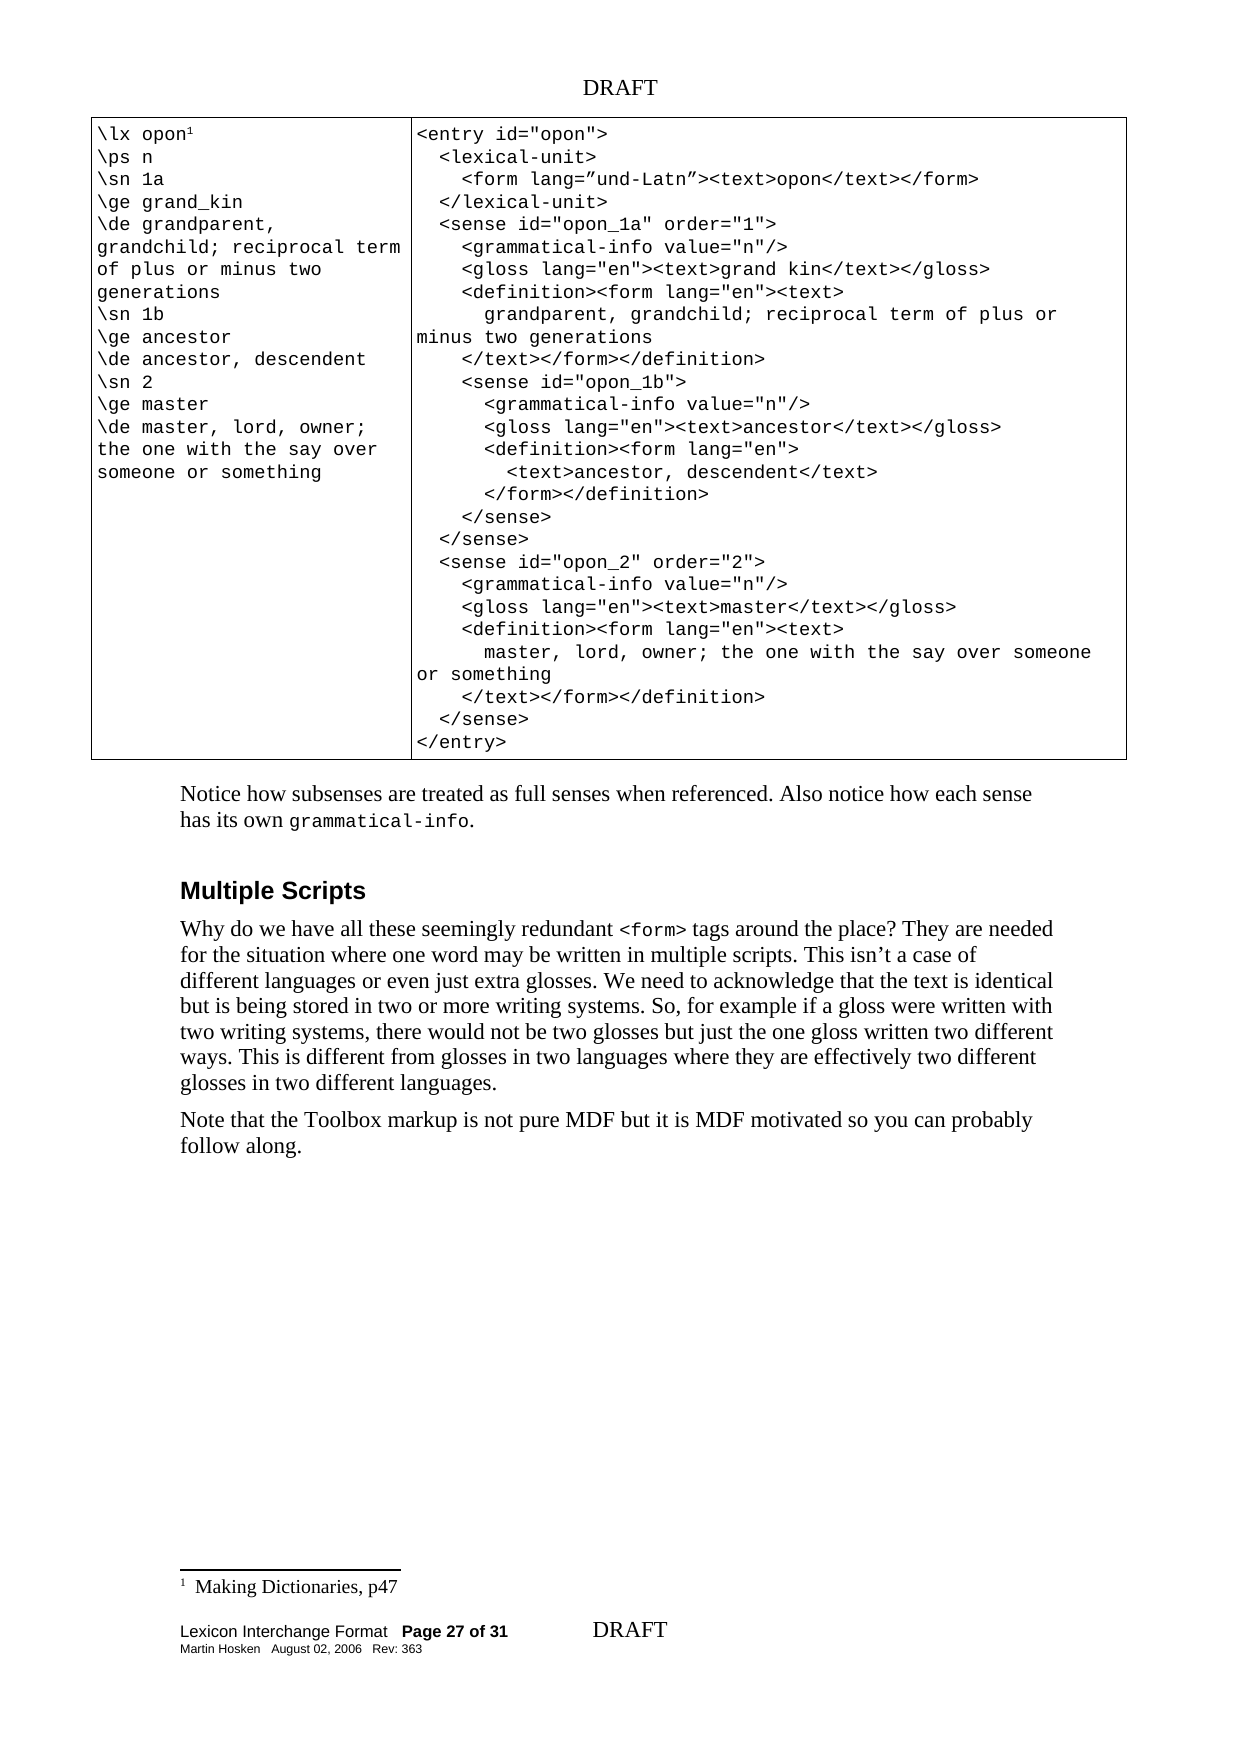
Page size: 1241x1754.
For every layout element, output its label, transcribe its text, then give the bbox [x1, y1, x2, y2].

table_header \lx opon \ps n \sn 1a \ge grand_kin \de grandparent, grandchild; reciprocal term of plus or minus two generations \sn 1b \ge ancestor \de ancestor, descendent \sn 2 \ge master \de master, lord, owner; the one with the say over someone or something [92, 118, 411, 758]
text Why do we have all these seemingly redundant <form> tags around the place? They are needed for the situation where one word may be written in multiple scripts. This isn’t a case of different languages or even just extra glosses. We need to acknowledge that the text is identical but is being stored in two or more writing systems. So, for example if a gloss were written with two writing systems, there would not be two glosses but just the one gloss written two different ways. This is different from glosses in two languages where they are effectively two different glosses in two different languages. [180, 916, 1061, 1095]
table_header <entry id="opon"> <lexical-unit> <form lang=”und-Latn”><text>opon</text></form> </lexical-unit> <sense id="opon_1a" order="1"> <grammatical-info value="n"/> <gloss lang="en"><text>grand kin</text></gloss> <definition><form lang="en"><text> grandparent, grandchild; reciprocal term of plus or minus two generations </text></form></definition> <sense id="opon_1b"> <grammatical-info value="n"/> <gloss lang="en"><text>ancestor</text></gloss> <definition><form lang="en"> <text>ancestor, descendent</text> </form></definition> </sense> </sense> <sense id="opon_2" order="2"> <grammatical-info value="n"/> <gloss lang="en"><text>master</text></gloss> <definition><form lang="en"><text> master, lord, owner; the one with the say over someone or something </text></form></definition> </sense> </entry> [412, 118, 1126, 758]
subtitle Multiple Scripts [180, 877, 1061, 904]
text Notice how subsenses are treated as full senses when referenced. Also notice how each sense has its own grammatical-info. [180, 781, 1061, 833]
text Note that the Toolbox markup is not pure MDF but it is MDF motivated so you can probably follow along. [180, 1107, 1061, 1158]
